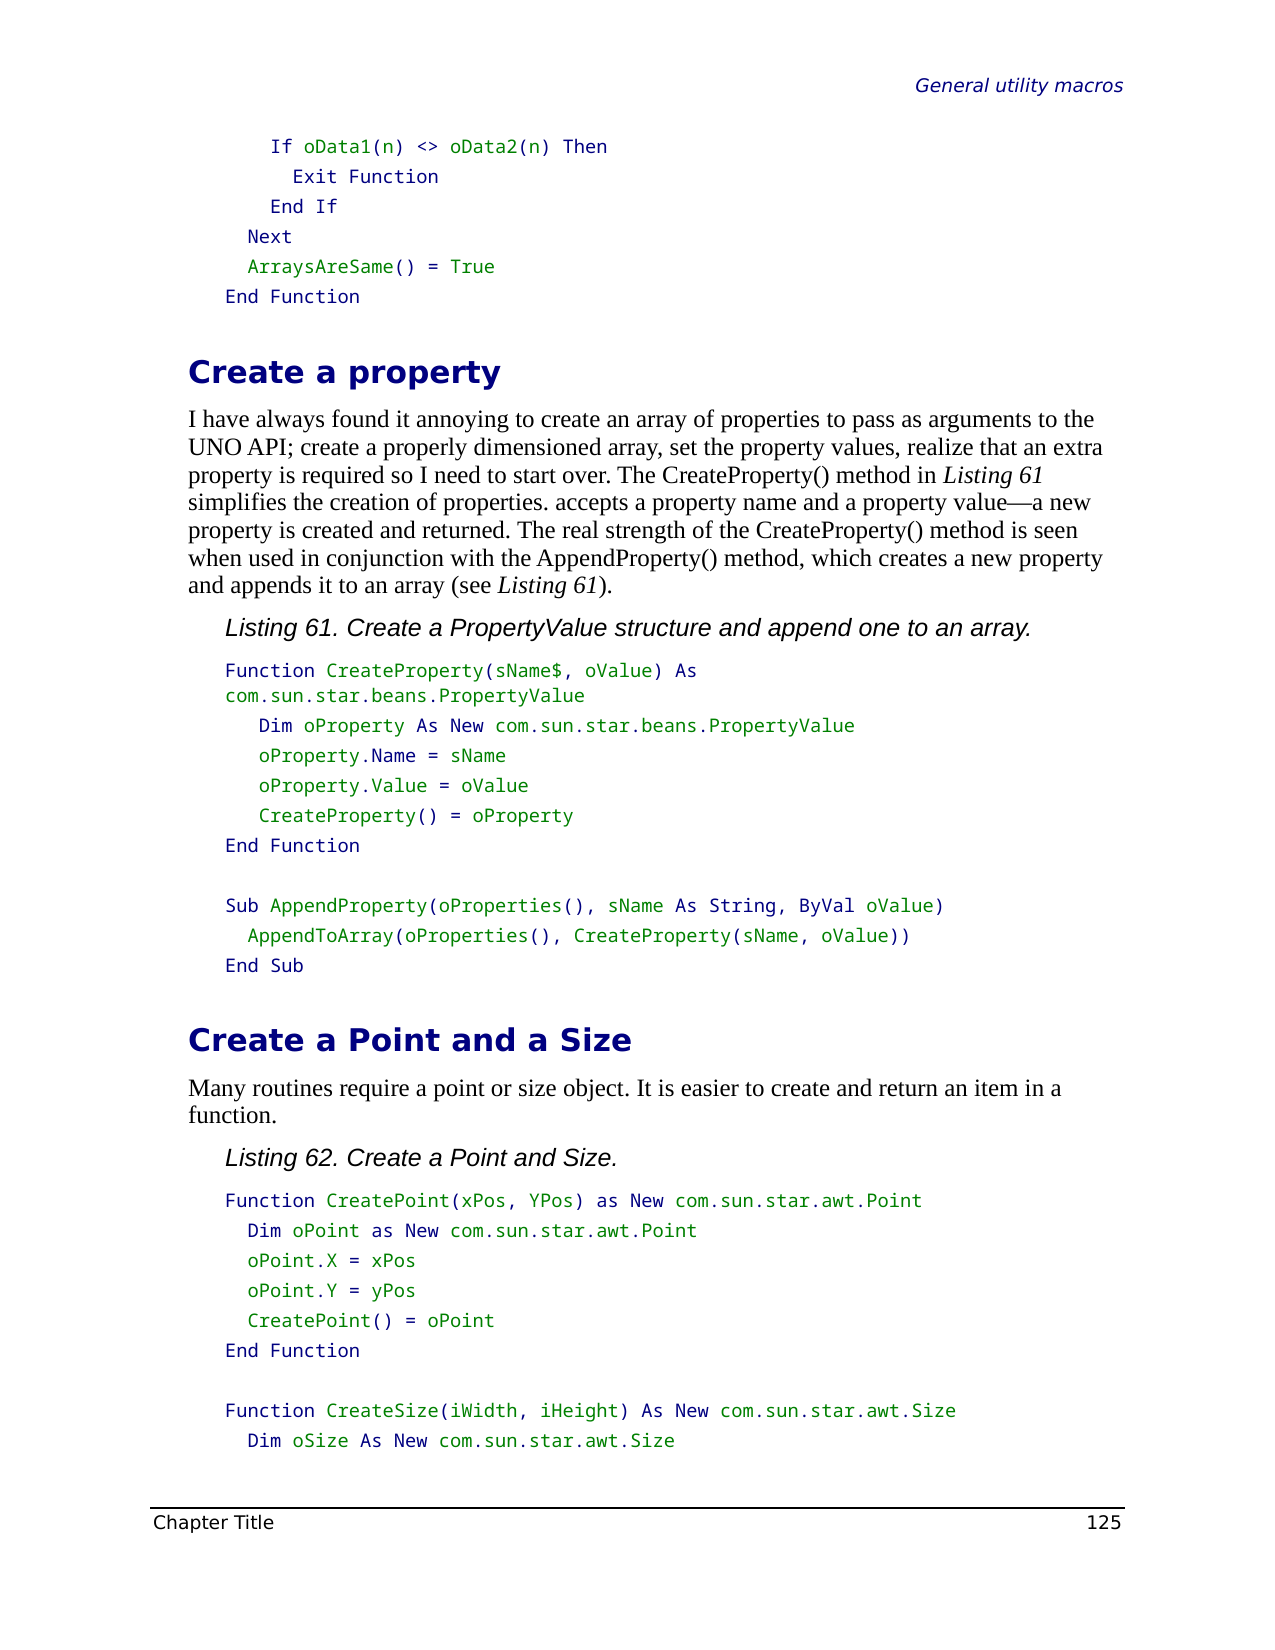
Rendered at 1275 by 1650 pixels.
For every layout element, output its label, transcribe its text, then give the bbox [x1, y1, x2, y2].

text Dim oSize As New com.sun.star.awt.Size [225, 1427, 1050, 1452]
text CreateProperty() = oProperty [225, 802, 1050, 828]
list Listing 61. Create a PropertyValue structure and append one to an array. [225, 614, 1125, 642]
text oPoint.Y = yPos [225, 1277, 1050, 1302]
text Function CreateSize(iWidth, iHeight) As New com.sun.star.awt.Size [225, 1397, 1050, 1422]
text oProperty.Value = oValue [225, 772, 1050, 798]
subtitle Create a Point and a Size [188, 1023, 1125, 1059]
text AppendToArray(oProperties(), CreateProperty(sName, oValue)) [225, 922, 1050, 948]
text Function CreateProperty(sName$, oValue) As com.sun.star.beans.PropertyValue [225, 657, 1050, 708]
text End Function [225, 284, 1050, 309]
text Exit Function [225, 164, 1050, 189]
text Function CreatePoint(xPos, YPos) as New com.sun.star.awt.Point [225, 1187, 1050, 1212]
text Many routines require a point or size object. It is easier to create and return an item in a function. [188, 1074, 1125, 1129]
text End If [225, 194, 1050, 219]
text If oData1(n) <> oData2(n) Then [225, 134, 1050, 159]
text oProperty.Name = sName [225, 742, 1050, 768]
text oPoint.X = xPos [225, 1247, 1050, 1272]
text I have always found it annoying to create an array of properties to pass as arguments to the UNO API; create a properly dimensioned array, set the property values, realize that an extra property is required so I need to start over. The CreateProperty() method in Listing 61 simplifies the creation of properties. accepts a property name and a property value—a new property is created and returned. The real strength of the CreateProperty() method is seen when used in conjunction with the AppendProperty() method, which creates a new property and appends it to an array (see Listing 61). [188, 405, 1125, 599]
text Dim oProperty As New com.sun.star.beans.PropertyValue [225, 712, 1050, 738]
text Dim oPoint as New com.sun.star.awt.Point [225, 1217, 1050, 1242]
text End Sub [225, 952, 1050, 978]
text CreatePoint() = oPoint [225, 1307, 1050, 1332]
text End Function [225, 1337, 1050, 1362]
text End Function [225, 832, 1050, 858]
subtitle Create a property [188, 354, 1125, 391]
text Sub AppendProperty(oProperties(), sName As String, ByVal oValue) [225, 892, 1050, 918]
text ArraysAreSame() = True [225, 254, 1050, 279]
text Next [225, 224, 1050, 249]
list Listing 62. Create a Point and Size. [225, 1144, 1125, 1172]
